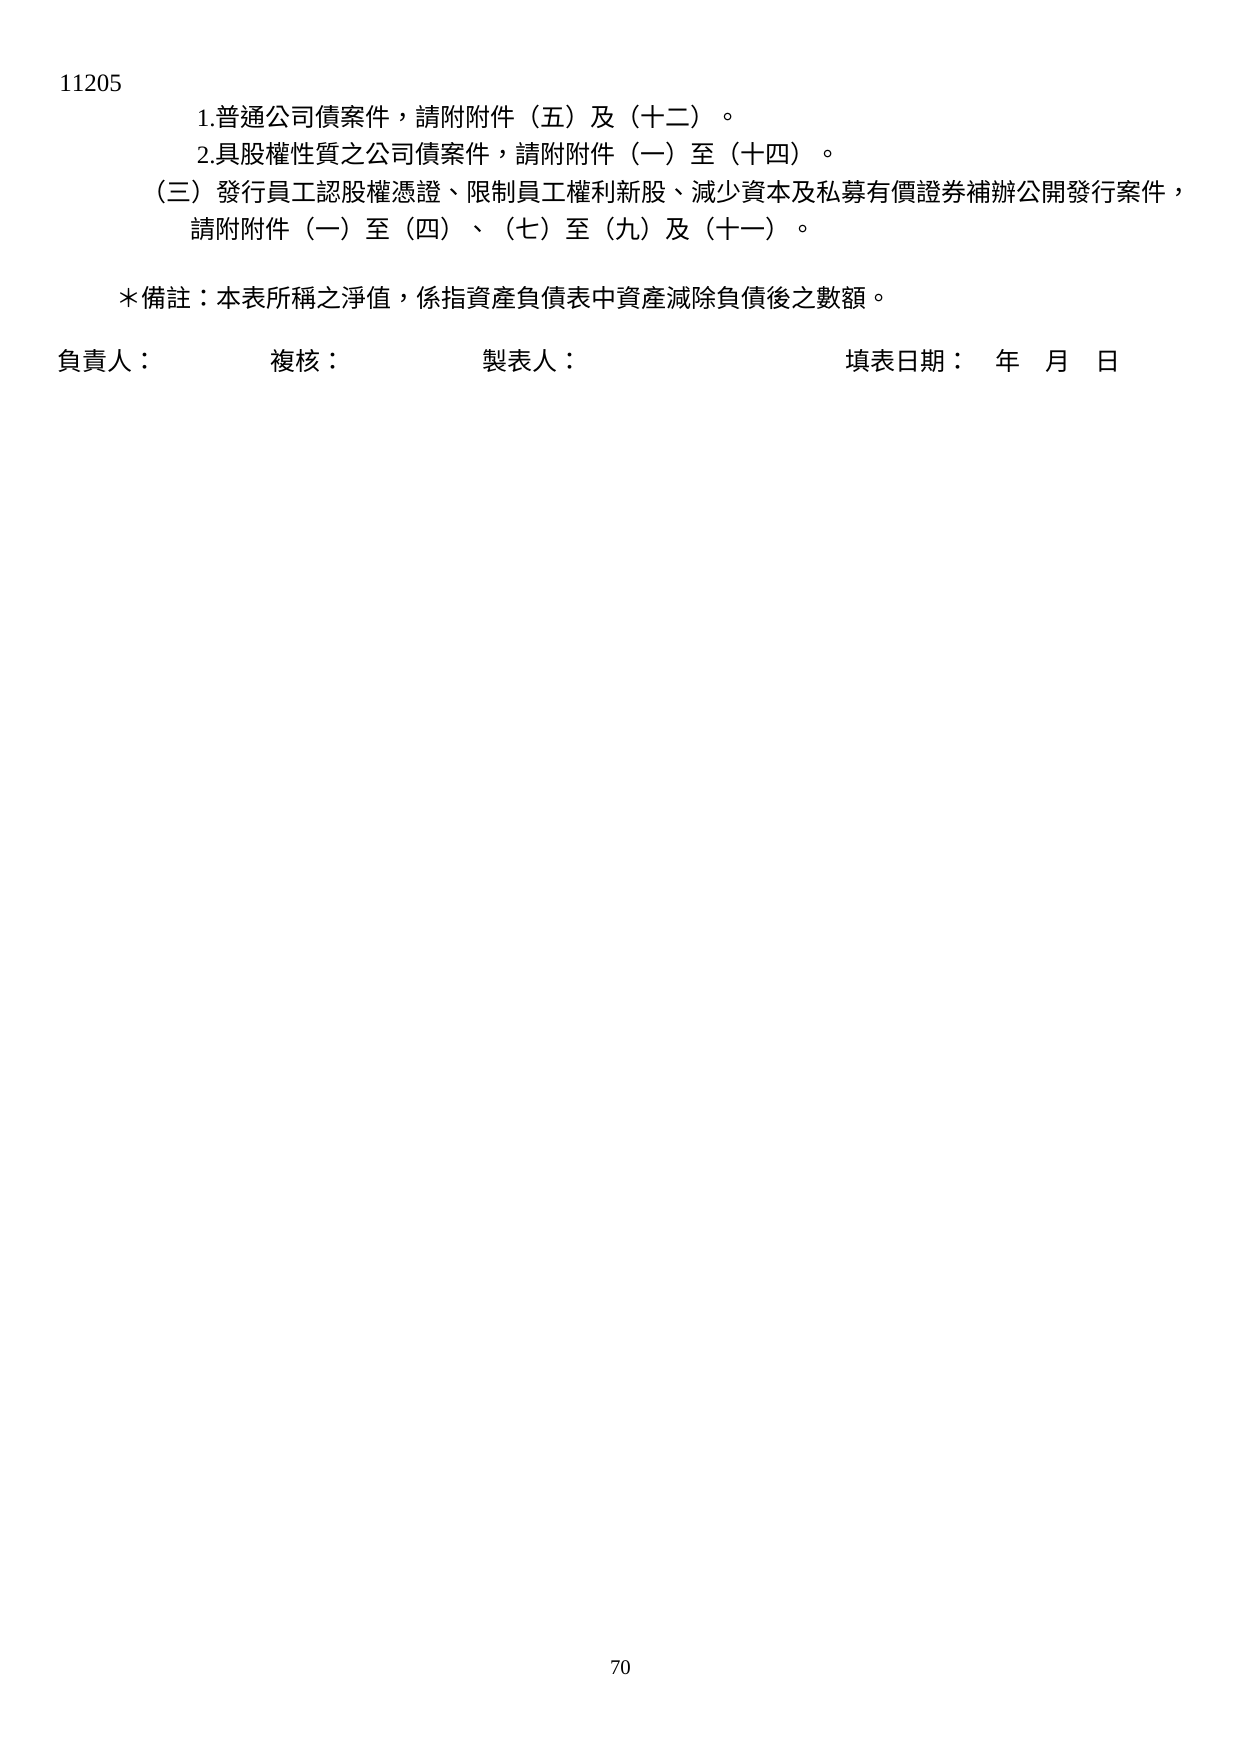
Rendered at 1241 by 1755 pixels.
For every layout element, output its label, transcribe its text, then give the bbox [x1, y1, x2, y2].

text 1.普通公司債案件，請附附件（五）及（十二）。 [197, 96, 1181, 133]
text （三）發行員工認股權憑證、限制員工權利新股、減少資本及私募有價證券補辦公開發行案件，請附附件（一）至（四）、（七）至（九）及（十一）。 [141, 171, 1181, 246]
text 2.具股權性質之公司債案件，請附附件（一）至（十四）。 [197, 133, 1181, 171]
text 負責人： 複核： 製表人： 填表日期： 年 月 日 [58, 346, 1181, 377]
text ＊備註：本表所稱之淨值，係指資產負債表中資產減除負債後之數額。 [116, 277, 1181, 314]
